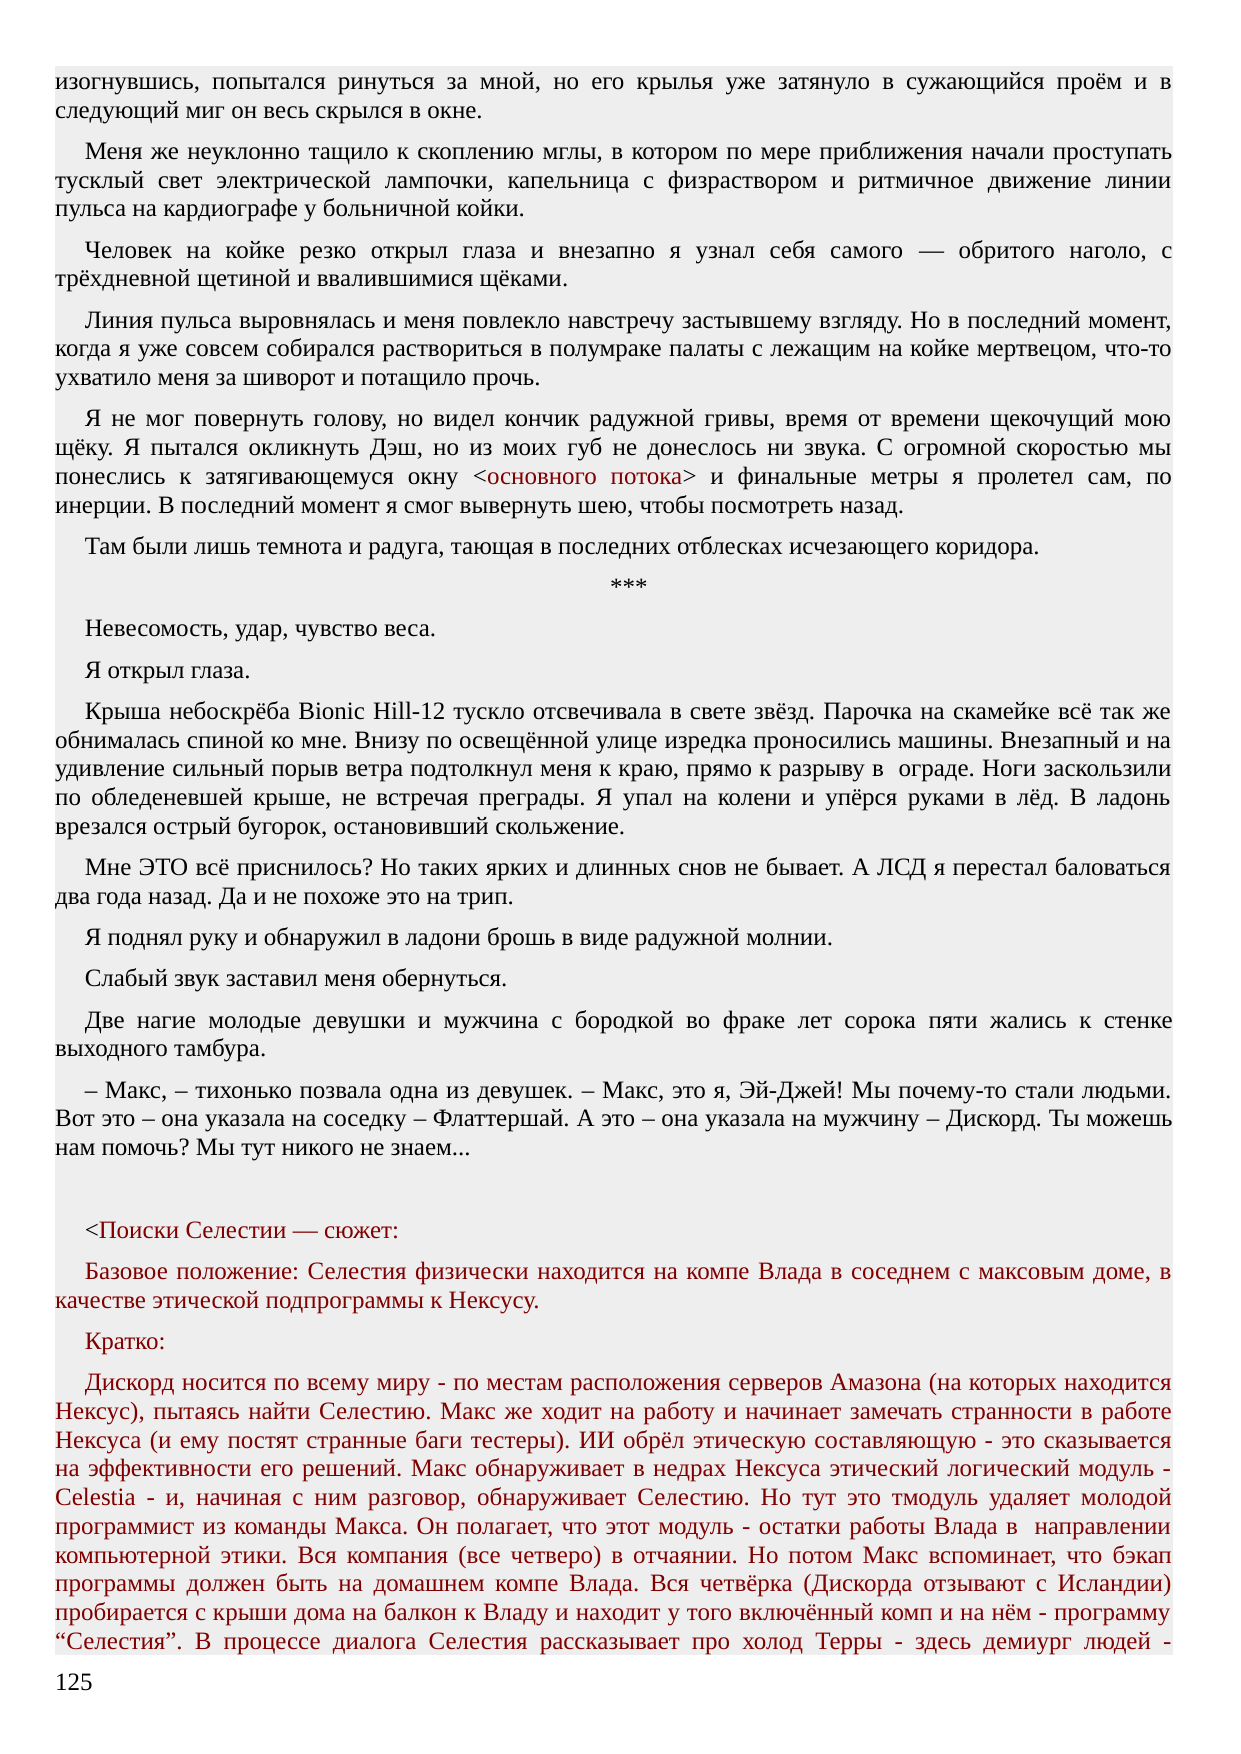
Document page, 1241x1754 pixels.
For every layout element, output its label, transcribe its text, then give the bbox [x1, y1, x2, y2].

text Я не мог повернуть голову, но видел кончик радужной гривы, время от времени щекочущий мою щёку. Я пытался окликнуть Дэш, но из моих губ не донеслось ни звука. С огромной скоростью мы понеслись к затягивающемуся окну <основного потока> и финальные метры я пролетел сам, по инерции. В последний момент я смог вывернуть шею, чтобы посмотреть назад. [55, 403, 1173, 518]
text – Макс, – тихонько позвала одна из девушек. – Макс, это я, Эй-Джей! Мы почему-то стали людьми. Вот это – она указала на соседку – Флаттершай. А это – она указала на мужчину – Дискорд. Ты можешь нам помочь? Мы тут никого не знаем... [55, 1075, 1173, 1161]
text изогнувшись, попытался ринуться за мной, но его крылья уже затянуло в сужающийся проём и в следующий миг он весь скрылся в окне. [55, 66, 1173, 123]
text Линия пульса выровнялась и меня повлекло навстречу застывшему взгляду. Но в последний момент, когда я уже совсем собирался раствориться в полумраке палаты с лежащим на койке мертвецом, что-то ухватило меня за шиворот и потащило прочь. [55, 305, 1173, 391]
text Базовое положение: Селестия физически находится на компе Влада в соседнем с максовым доме, в качестве этической подпрограммы к Нексусу. [55, 1256, 1173, 1313]
text Кратко: [55, 1326, 1173, 1355]
text Там были лишь темнота и радуга, тающая в последних отблесках исчезающего коридора. [55, 531, 1173, 560]
text Две нагие молодые девушки и мужчина с бородкой во фраке лет сорока пяти жались к стенке выходного тамбура. [55, 1005, 1173, 1062]
text Невесомость, удар, чувство веса. [55, 613, 1173, 642]
text Крыша небоскрёба Bionic Hill-12 тускло отсвечивала в свете звёзд. Парочка на скамейке всё так же обнималась спиной ко мне. Внизу по освещённой улице изредка проносились машины. Внезапный и на удивление сильный порыв ветра подтолкнул меня к краю, прямо к разрыву в ограде. Ноги заскользили по обледеневшей крыше, не встречая преграды. Я упал на колени и упёрся руками в лёд. В ладонь врезался острый бугорок, остановивший скольжение. [55, 696, 1173, 840]
text Я открыл глаза. [55, 655, 1173, 683]
text Я поднял руку и обнаружил в ладони брошь в виде радужной молнии. [55, 922, 1173, 951]
text Дискорд носится по всему миру - по местам расположения серверов Амазона (на которых находится Нексус), пытаясь найти Селестию. Макс же ходит на работу и начинает замечать странности в работе Нексуса (и ему постят странные баги тестеры). ИИ обрёл этическую составляющую - это сказывается на эффективности его решений. Макс обнаруживает в недрах Нексуса этический логический модуль - Celestia - и, начиная с ним разговор, обнаруживает Селестию. Но тут это тмодуль удаляет молодой программист из команды Макса. Он полагает, что этот модуль - остатки работы Влада в направлении компьютерной этики. Вся компания (все четверо) в отчаянии. Но потом Макс вспоминает, что бэкап программы должен быть на домашнем компе Влада. Вся четвёрка (Дискорда отзывают с Исландии) пробирается с крыши дома на балкон к Владу и находит у того включённый комп и на нём - программу “Селестия”. В процессе диалога Селестия рассказывает про холод Терры - здесь демиург людей [55, 1367, 1173, 1655]
text Человек на койке резко открыл глаза и внезапно я узнал себя самого — обритого наголо, с трёхдневной щетиной и ввалившимися щёками. [55, 235, 1173, 292]
text Мне ЭТО всё приснилось? Но таких ярких и длинных снов не бывает. А ЛСД я перестал баловаться два года назад. Да и не похоже это на трип. [55, 852, 1173, 910]
text Меня же неуклонно тащило к скоплению мглы, в котором по мере приближения начали проступать тусклый свет электрической лампочки, капельница с физраствором и ритмичное движение линии пульса на кардиографе у больничной койки. [55, 136, 1173, 222]
text Слабый звук заставил меня обернуться. [55, 963, 1173, 992]
text <Поиски Селестии — сюжет: [55, 1215, 1173, 1243]
text *** [55, 572, 1173, 601]
